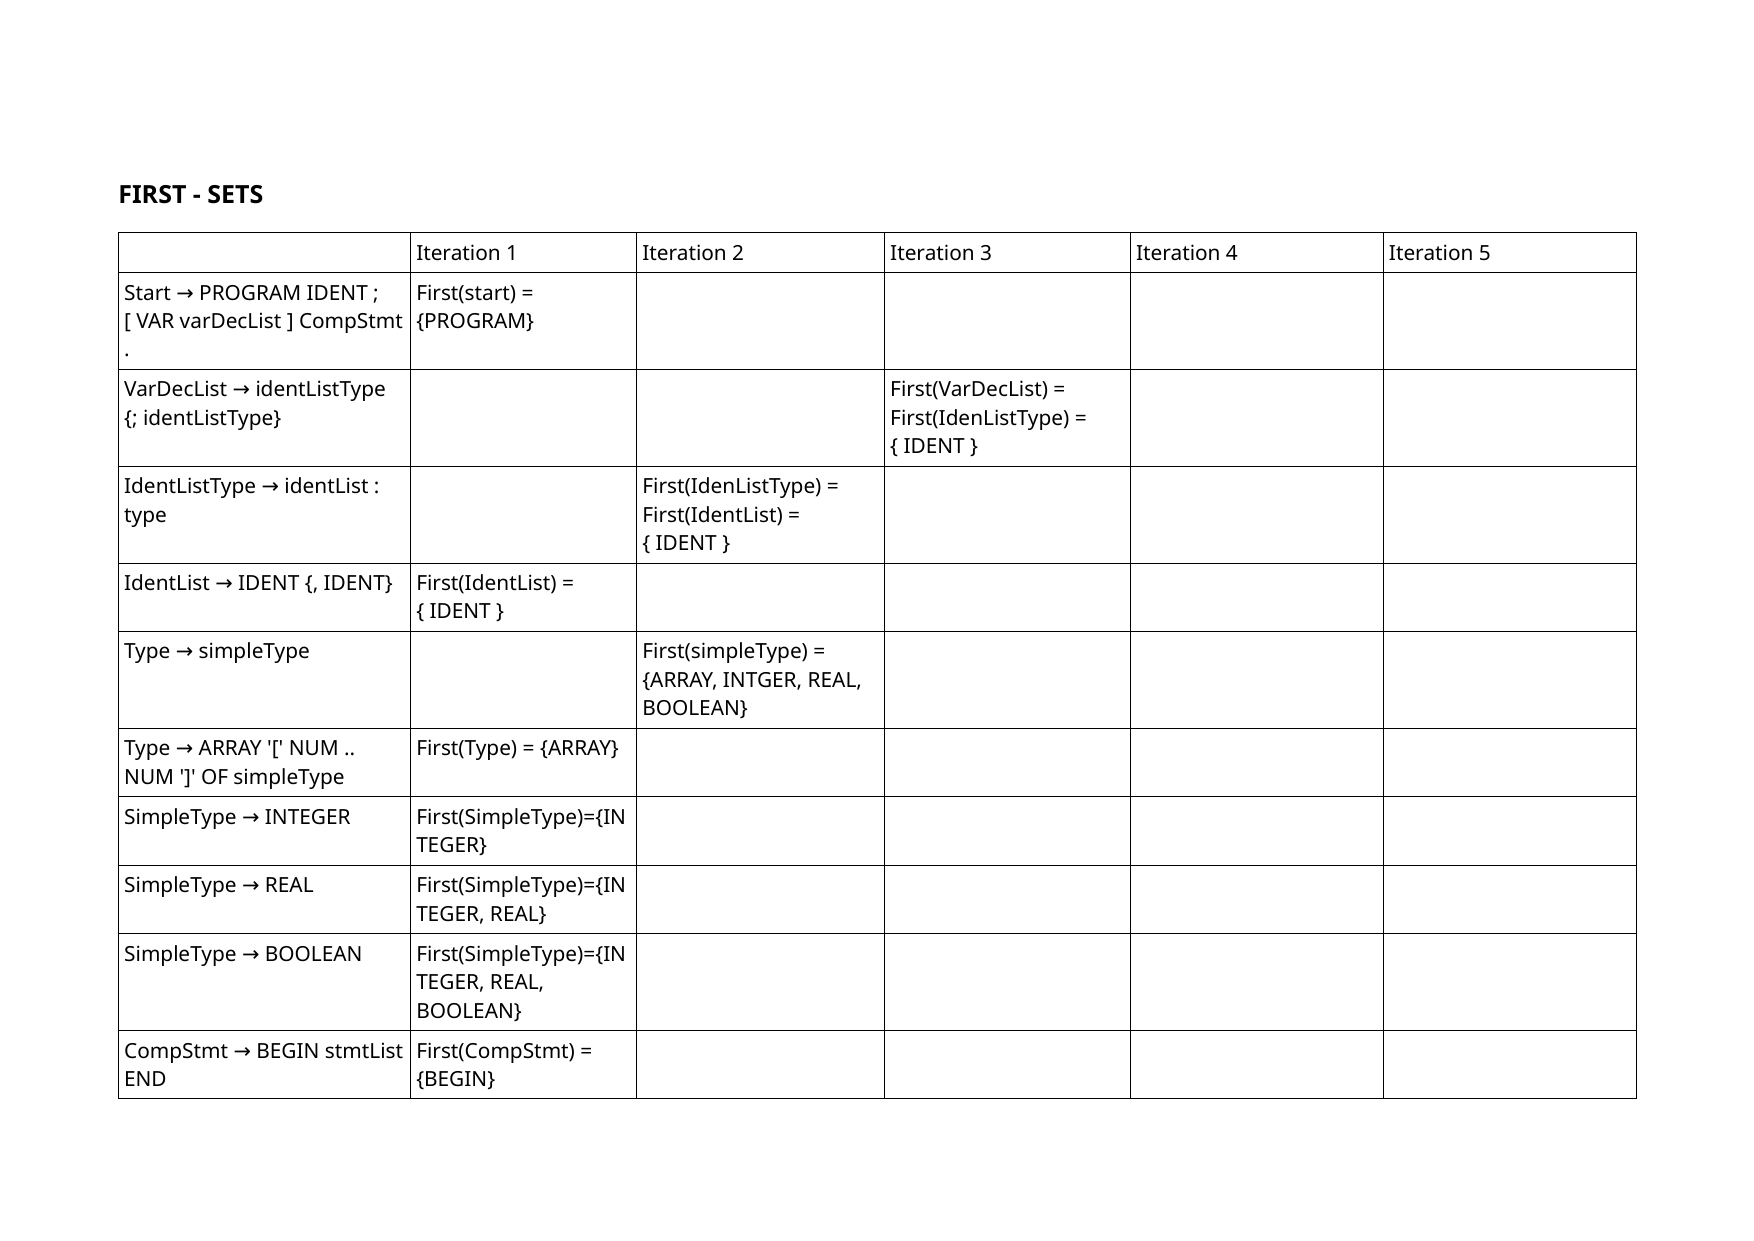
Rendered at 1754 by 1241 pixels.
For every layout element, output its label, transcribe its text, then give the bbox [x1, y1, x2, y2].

table_header Iteration 1 [411, 233, 636, 272]
table_cell First(SimpleType)={INTEGER} [411, 797, 636, 864]
table_header Iteration 3 [885, 233, 1130, 272]
table_cell [885, 866, 1130, 933]
table_cell [637, 1031, 884, 1098]
table_cell [1131, 866, 1383, 933]
table_header Iteration 2 [637, 233, 884, 272]
table_cell Start → PROGRAM IDENT ; [ VAR varDecList ] CompStmt . [119, 273, 410, 369]
table_cell [1131, 632, 1383, 728]
table_cell [1131, 729, 1383, 796]
table_cell First(SimpleType)={INTEGER, REAL} [411, 866, 636, 933]
table_cell [885, 273, 1130, 369]
table_cell IdentList → IDENT {, IDENT} [119, 564, 410, 631]
table_cell [1131, 797, 1383, 864]
table_cell [1131, 564, 1383, 631]
table_cell [1384, 729, 1636, 796]
table_cell IdentListType → identList : type [119, 467, 410, 562]
table_cell SimpleType → BOOLEAN [119, 934, 410, 1030]
table_cell Type → ARRAY '[' NUM .. NUM ']' OF simpleType [119, 729, 410, 796]
table_cell First(Type) = {ARRAY} [411, 729, 636, 796]
table_cell SimpleType → REAL [119, 866, 410, 933]
table_cell [1384, 467, 1636, 562]
table_cell [885, 1031, 1130, 1098]
table_cell First(simpleType) = {ARRAY, INTGER, REAL, BOOLEAN} [637, 632, 884, 728]
table_cell [885, 797, 1130, 864]
text FIRST - SETS [118, 176, 1636, 210]
table_cell [1384, 797, 1636, 864]
table_cell [1384, 934, 1636, 1030]
table_cell CompStmt → BEGIN stmtList END [119, 1031, 410, 1098]
table_cell First(start) = {PROGRAM} [411, 273, 636, 369]
table_cell SimpleType → INTEGER [119, 797, 410, 864]
table_cell [637, 370, 884, 466]
table_cell [637, 564, 884, 631]
table_cell [885, 564, 1130, 631]
table_cell [637, 729, 884, 796]
table_header Iteration 4 [1131, 233, 1383, 272]
table_cell [1384, 564, 1636, 631]
table_cell [885, 934, 1130, 1030]
table_cell [885, 632, 1130, 728]
table_cell [1384, 866, 1636, 933]
table_cell [637, 934, 884, 1030]
table_cell [637, 797, 884, 864]
table_cell [1384, 370, 1636, 466]
table_cell [885, 467, 1130, 562]
table_cell [1131, 370, 1383, 466]
table_cell First(SimpleType)={INTEGER, REAL, BOOLEAN} [411, 934, 636, 1030]
table_cell [1131, 273, 1383, 369]
table_header [119, 233, 410, 272]
table_cell [411, 467, 636, 562]
table_cell VarDecList → identListType {; identListType} [119, 370, 410, 466]
table_cell [637, 866, 884, 933]
table_cell [637, 273, 884, 369]
table_cell First(IdentList) = { IDENT } [411, 564, 636, 631]
table_cell [1131, 467, 1383, 562]
table_cell [411, 370, 636, 466]
table_cell [1131, 1031, 1383, 1098]
table_cell [1384, 632, 1636, 728]
table_cell First(CompStmt) = {BEGIN} [411, 1031, 636, 1098]
table_cell [1384, 273, 1636, 369]
table_cell Type → simpleType [119, 632, 410, 728]
table_header Iteration 5 [1384, 233, 1636, 272]
table_cell First(VarDecList) = First(IdenListType) = { IDENT } [885, 370, 1130, 466]
table_cell [411, 632, 636, 728]
table_cell First(IdenListType) = First(IdentList) = { IDENT } [637, 467, 884, 562]
table_cell [885, 729, 1130, 796]
table_cell [1384, 1031, 1636, 1098]
table_cell [1131, 934, 1383, 1030]
